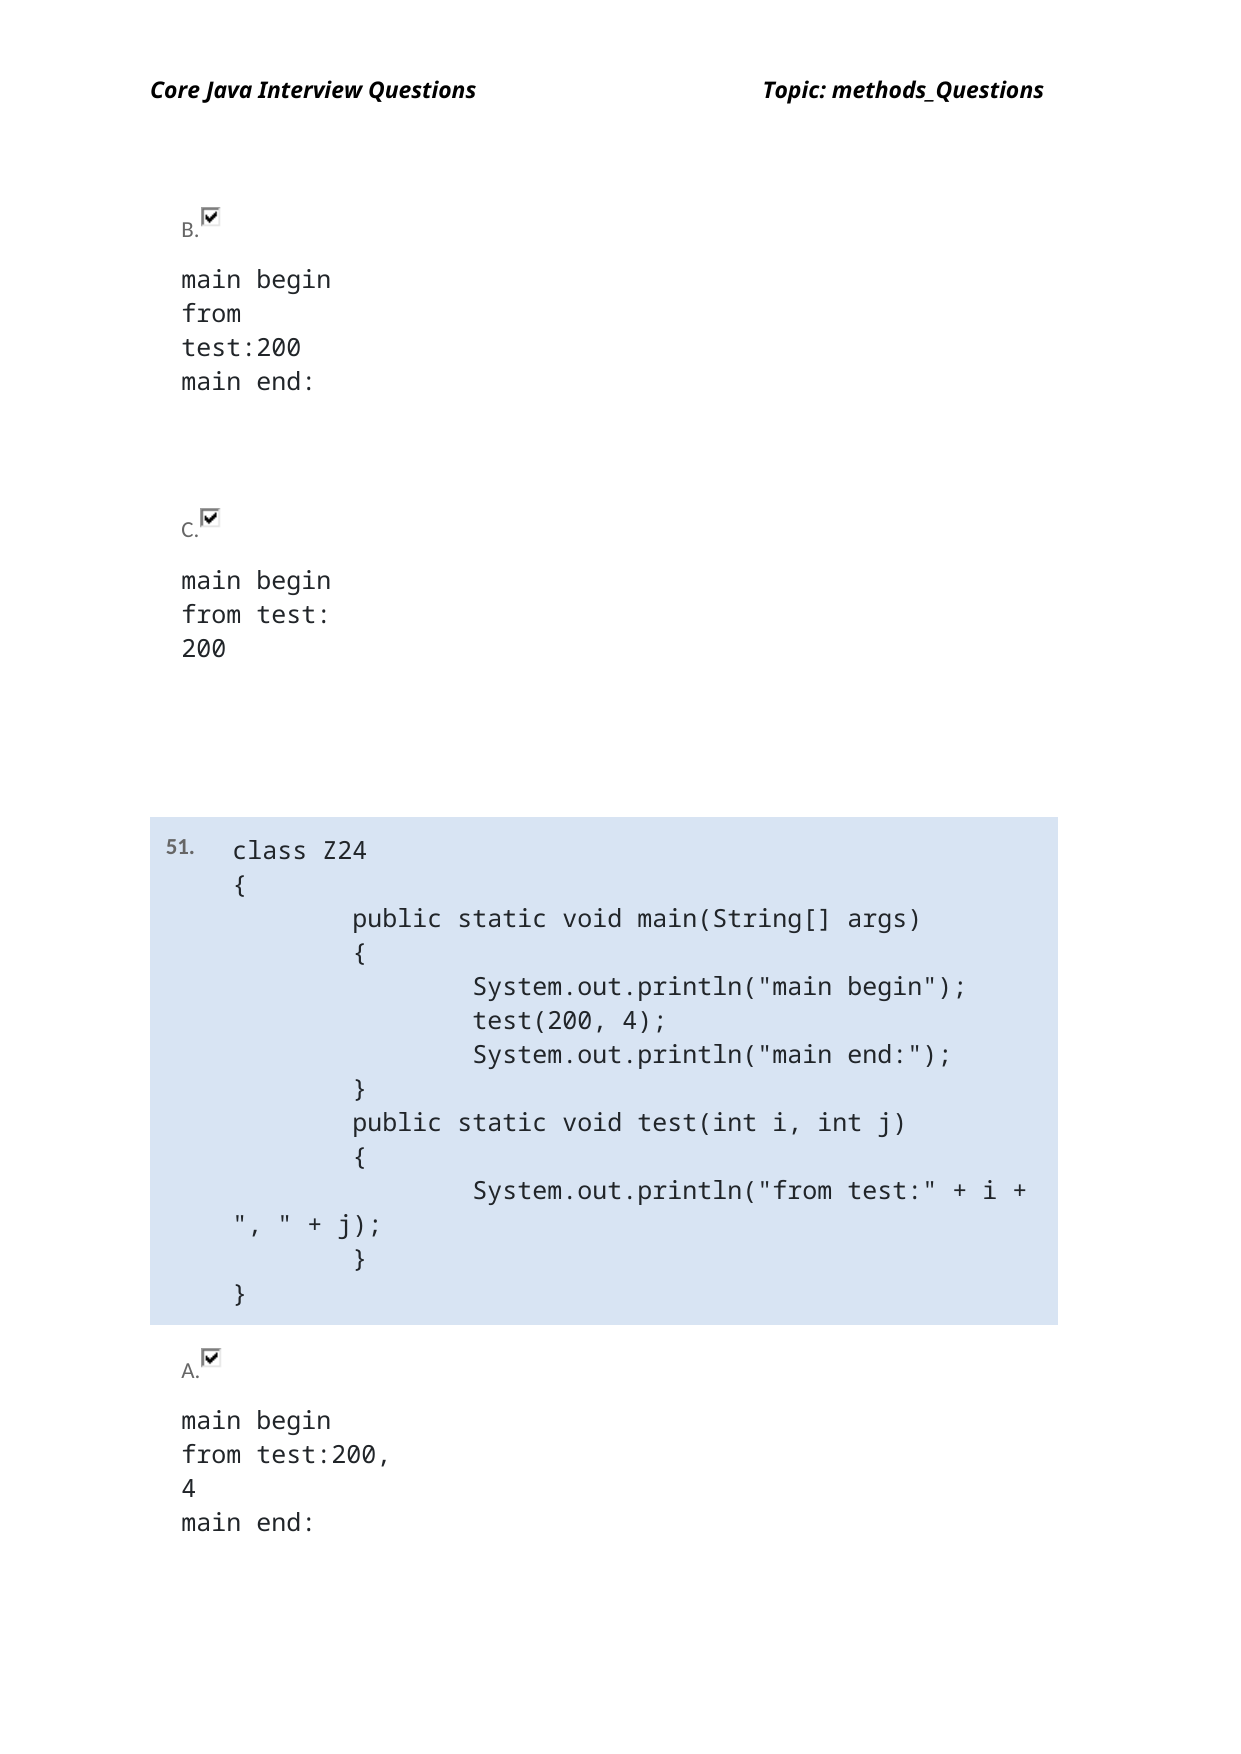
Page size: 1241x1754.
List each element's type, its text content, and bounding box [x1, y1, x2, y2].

table_cell [150, 1325, 1090, 1589]
table_header C. main begin from test: 200 [181, 500, 374, 801]
table_header 51. [150, 817, 216, 1325]
table_cell [150, 150, 1090, 817]
table_header class Z24 { public static void main(String[] args) { System.out.println("main begin"); test(200, 4); System.out.println("main end:"); } public static void test(int i, int j) { System.out.println("from test:" + i + ", " + j); } } [216, 817, 1058, 1325]
table_header [181, 166, 442, 200]
table_header A. main begin from test:200, 4 main end: [181, 1341, 401, 1573]
table_header [1058, 817, 1090, 1325]
table_header B. main begin from test:200 main end: [181, 200, 360, 500]
